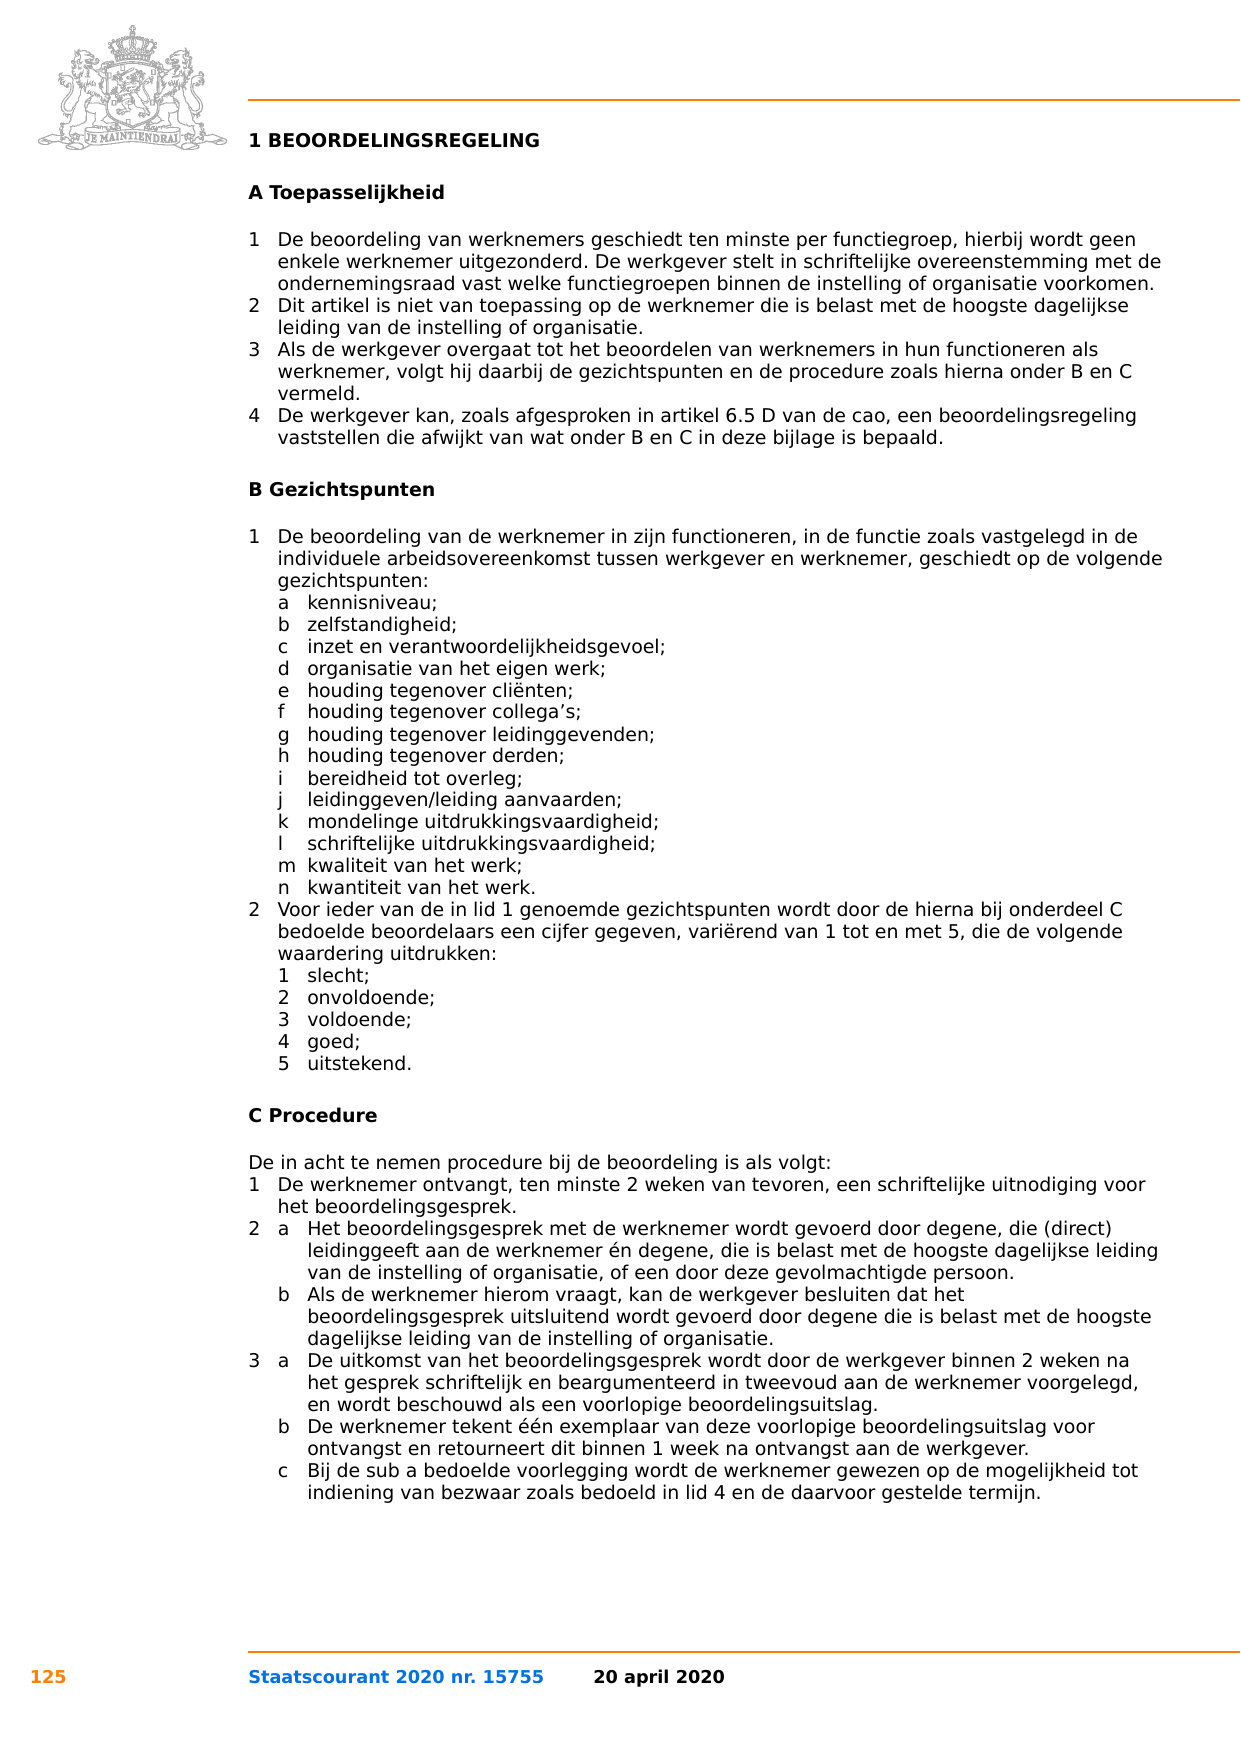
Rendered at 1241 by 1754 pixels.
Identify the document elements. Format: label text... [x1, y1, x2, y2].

text 2 onvoldoende; [278, 987, 1163, 1009]
text 2 a Het beoordelingsgesprek met de werknemer wordt gevoerd door degene, die (direct) leidinggeeft aan de werknemer én degene, die is belast met de hoogste dagelijkse leiding van de instelling of organisatie, of een door deze gevolmachtigde persoon. [248, 1218, 1163, 1284]
text g houding tegenover leidinggevenden; [278, 723, 1163, 745]
text f houding tegenover collega’s; [278, 701, 1163, 723]
text c Bij de sub a bedoelde voorlegging wordt de werknemer gewezen op de mogelijkheid tot indiening van bezwaar zoals bedoeld in lid 4 en de daarvoor gestelde termijn. [278, 1460, 1163, 1504]
text 3 voldoende; [278, 1009, 1163, 1031]
text b De werknemer tekent één exemplaar van deze voorlopige beoordelingsuitslag voor ontvangst en retourneert dit binnen 1 week na ontvangst aan de werkgever. [278, 1416, 1163, 1460]
text h houding tegenover derden; [278, 745, 1163, 767]
text 3 Als de werkgever overgaat tot het beoordelen van werknemers in hun functioneren als werknemer, volgt hij daarbij de gezichtspunten en de procedure zoals hierna onder B en C vermeld. [248, 339, 1163, 405]
text b Als de werknemer hierom vraagt, kan de werkgever besluiten dat het beoordelingsgesprek uitsluitend wordt gevoerd door degene die is belast met de hoogste dagelijkse leiding van de instelling of organisatie. [278, 1284, 1163, 1350]
text 4 goed; [278, 1031, 1163, 1053]
text c inzet en verantwoordelijkheidsgevoel; [278, 636, 1163, 657]
text b zelfstandigheid; [278, 613, 1163, 636]
text 3 a De uitkomst van het beoordelingsgesprek wordt door de werkgever binnen 2 weken na het gesprek schriftelijk en beargumenteerd in tweevoud aan de werknemer voorgelegd, en wordt beschouwd als een voorlopige beoordelingsuitslag. [248, 1350, 1163, 1416]
picture [38, 25, 227, 150]
text j leidinggeven/leiding aanvaarden; [278, 789, 1163, 811]
text l schriftelijke uitdrukkingsvaardigheid; [278, 833, 1163, 855]
text m kwaliteit van het werk; [278, 855, 1163, 877]
text e houding tegenover cliënten; [278, 679, 1163, 701]
text 1 slecht; [278, 965, 1163, 987]
text 1 De beoordeling van de werknemer in zijn functioneren, in de functie zoals vastgelegd in de individuele arbeidsovereenkomst tussen werkgever en werknemer, geschiedt op de volgende gezichtspunten: [248, 526, 1163, 592]
text 5 uitstekend. [278, 1053, 1163, 1075]
subtitle 1 BEOORDELINGSREGELING [248, 130, 1163, 152]
subtitle B Gezichtspunten [248, 479, 1163, 501]
text 1 De beoordeling van werknemers geschiedt ten minste per functiegroep, hierbij wordt geen enkele werknemer uitgezonderd. De werkgever stelt in schriftelijke overeenstemming met de ondernemingsraad vast welke functiegroepen binnen de instelling of organisatie voorkomen. [248, 229, 1163, 295]
text De in acht te nemen procedure bij de beoordeling is als volgt: [248, 1152, 1163, 1174]
text n kwantiteit van het werk. [278, 877, 1163, 899]
subtitle C Procedure [248, 1105, 1163, 1127]
text 1 De werknemer ontvangt, ten minste 2 weken van tevoren, een schriftelijke uitnodiging voor het beoordelingsgesprek. [248, 1174, 1163, 1218]
text 4 De werkgever kan, zoals afgesproken in artikel 6.5 D van de cao, een beoordelingsregeling vaststellen die afwijkt van wat onder B en C in deze bijlage is bepaald. [248, 405, 1163, 449]
text d organisatie van het eigen werk; [278, 657, 1163, 679]
text 2 Voor ieder van de in lid 1 genoemde gezichtspunten wordt door de hierna bij onderdeel C bedoelde beoordelaars een cijfer gegeven, variërend van 1 tot en met 5, die de volgende waardering uitdrukken: [248, 899, 1163, 965]
text i bereidheid tot overleg; [278, 767, 1163, 789]
text k mondelinge uitdrukkingsvaardigheid; [278, 811, 1163, 833]
text 2 Dit artikel is niet van toepassing op de werknemer die is belast met de hoogste dagelijkse leiding van de instelling of organisatie. [248, 295, 1163, 339]
subtitle A Toepasselijkheid [248, 182, 1163, 204]
text a kennisniveau; [278, 592, 1163, 613]
